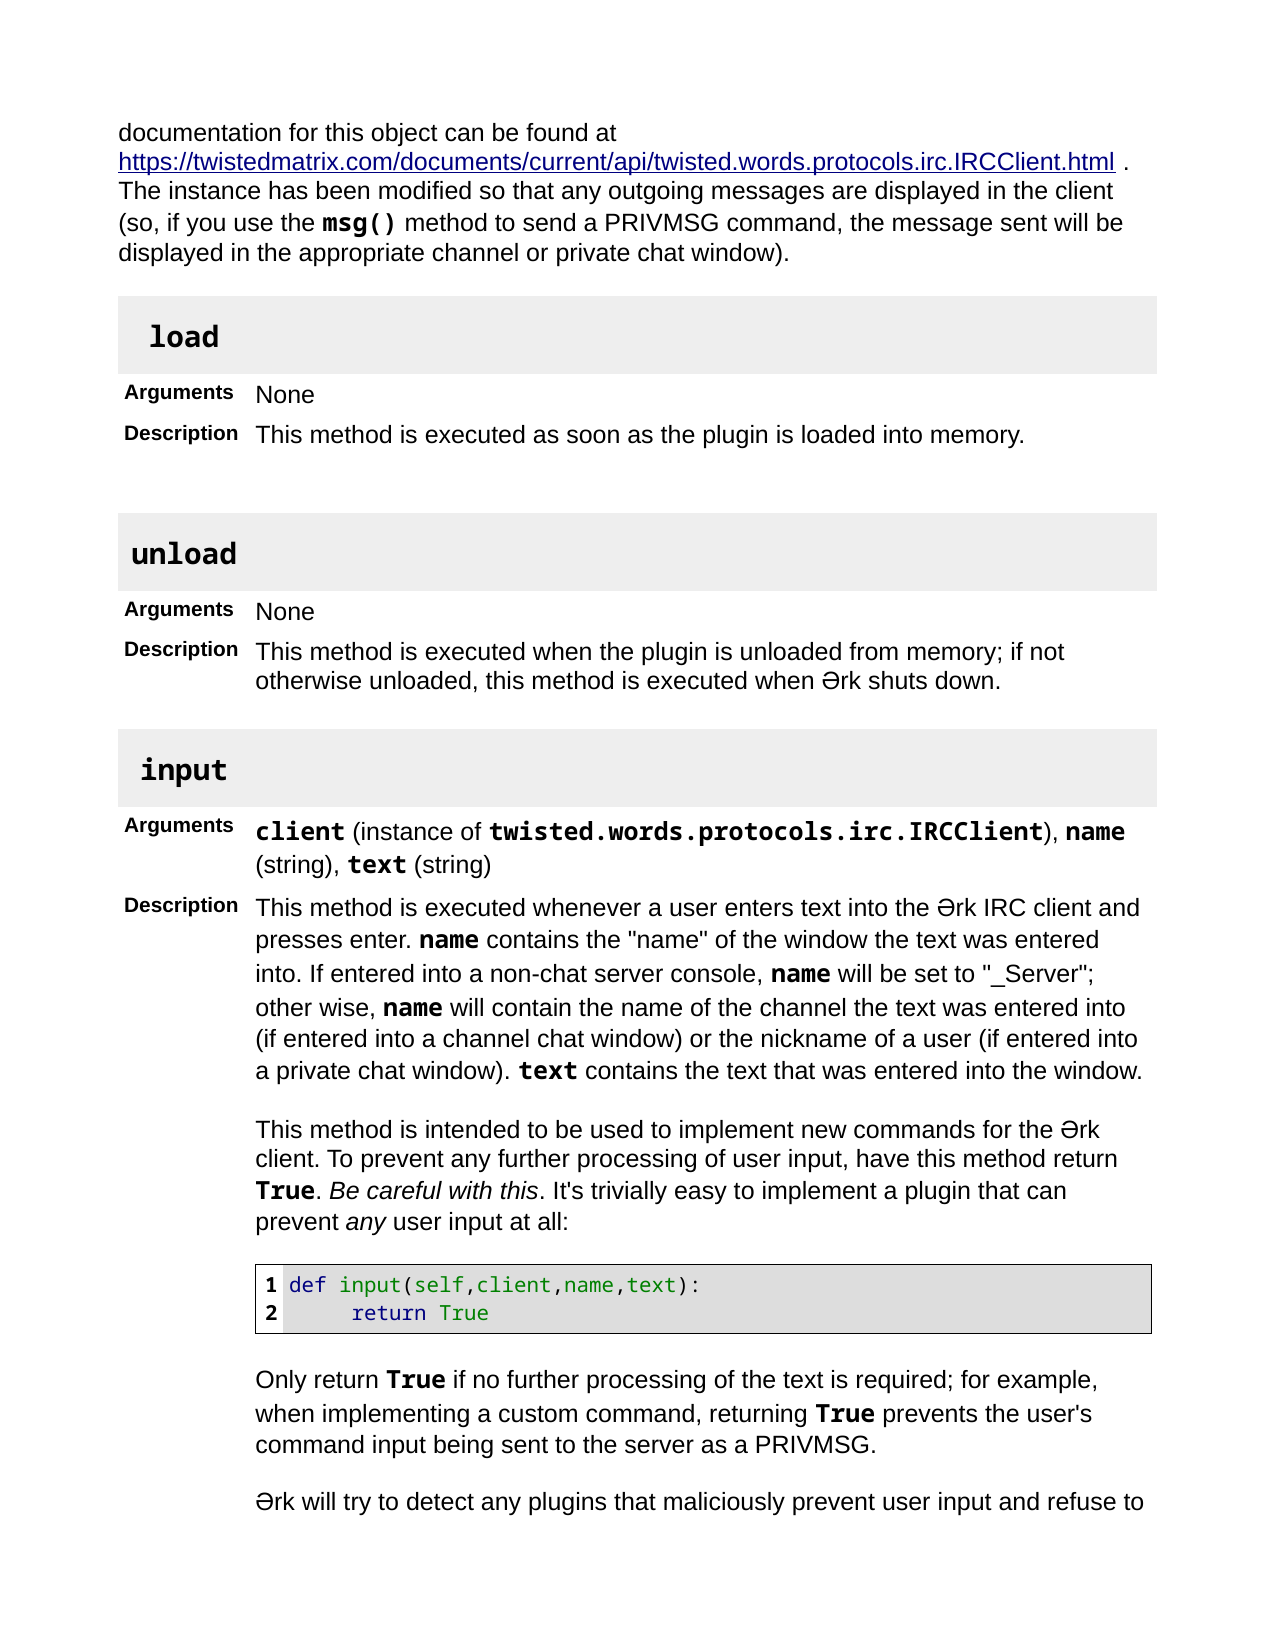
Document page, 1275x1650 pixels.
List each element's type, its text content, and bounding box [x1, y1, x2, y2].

table_header 1 2 [256, 1265, 283, 1333]
table_cell client (instance of twisted.words.protocols.irc.IRCClient), name (string), text (string) [249, 808, 1157, 887]
table_header [249, 729, 1157, 807]
table_cell Description [118, 631, 249, 700]
table_cell Description [118, 415, 249, 455]
table_header load [118, 296, 249, 374]
table_header [249, 513, 1157, 591]
table_cell None [249, 591, 1157, 631]
table_cell Arguments [118, 375, 249, 415]
table_cell This method is executed whenever a user enters text into the Ərk IRC client and presses enter. name contains the "name" of the window the text was entered into. If entered into a non-chat server console, name will be set to "_Server"; other wise, name will contain the name of the channel the text was entered into (if entered into a channel chat window) or the nickname of a user (if entered into a private chat window). text contains the text that was entered into the window. This method is intended to be used to implement new commands for the Ərk client. To prevent any further processing of user input, have this method return True. Be careful with this. It's trivially easy to implement a plugin that can prevent any user input at all: Only return True if no further processing of the text is required; for example, when implementing a custom command, returning True prevents the user's command input being sent to the server as a PRIVMSG. Ərk will try to detect any plugins that maliciously prevent user input and refuse to [249, 887, 1157, 1522]
text documentation for this object can be found at https://twistedmatrix.com/documents/current/api/twisted.words.protocols.irc.IRCClient.html . The instance has been modified so that any outgoing messages are displayed in the client (so, if you use the msg() method to send a PRIVMSG command, the message sent will be displayed in the appropriate channel or private chat window). [118, 118, 1157, 267]
table_cell Description [118, 887, 249, 1522]
table_header unload [118, 513, 249, 591]
table_cell Arguments [118, 808, 249, 887]
table_header input [118, 729, 249, 807]
table_header [249, 296, 1157, 374]
table_header def input(self,client,name,text): return True [283, 1265, 1151, 1333]
table_cell Arguments [118, 591, 249, 631]
table_cell None [249, 375, 1157, 415]
table_cell This method is executed as soon as the plugin is loaded into memory. [249, 415, 1157, 455]
table_cell This method is executed when the plugin is unloaded from memory; if not otherwise unloaded, this method is executed when Ərk shuts down. [249, 631, 1157, 700]
